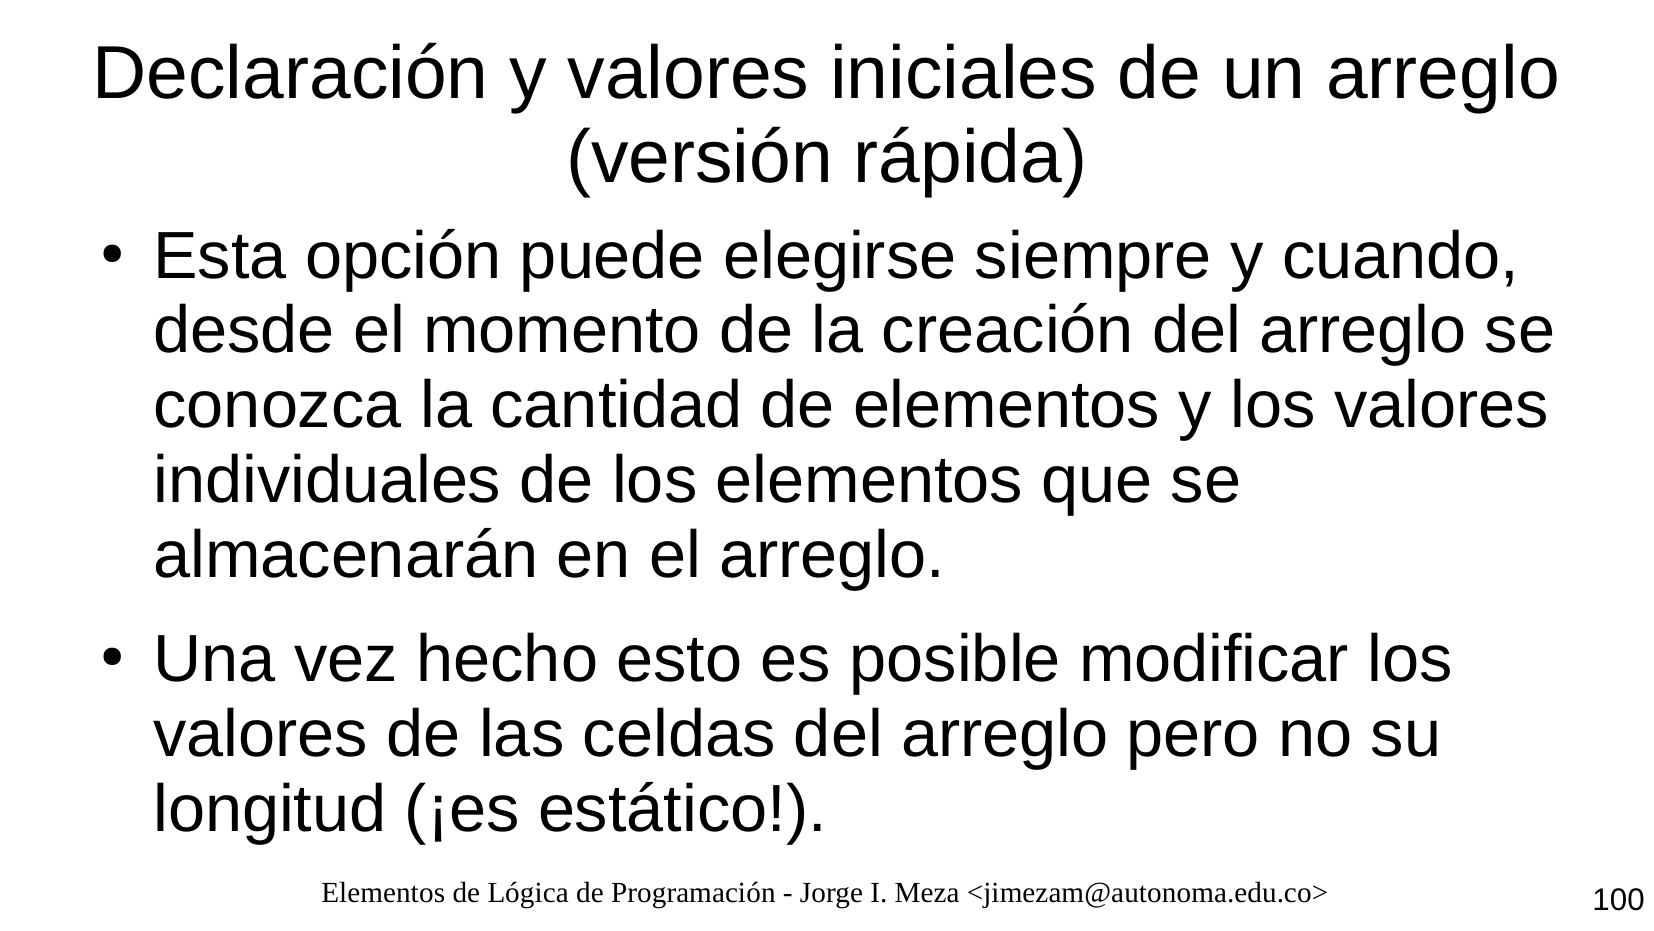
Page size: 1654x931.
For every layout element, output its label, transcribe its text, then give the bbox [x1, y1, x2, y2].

list Esta opción puede elegirse siempre y cuando, desde el momento de la creación del arreglo se conozca la cantidad de elementos y los valores individuales de los elementos que se almacenarán en el arreglo. Una vez hecho esto es posible modificar los valores de las celdas del arreglo pero no su longitud (¡es estático!). [82, 217, 1571, 863]
title Declaración y valores iniciales de un arreglo (versión rápida) [82, 30, 1571, 199]
